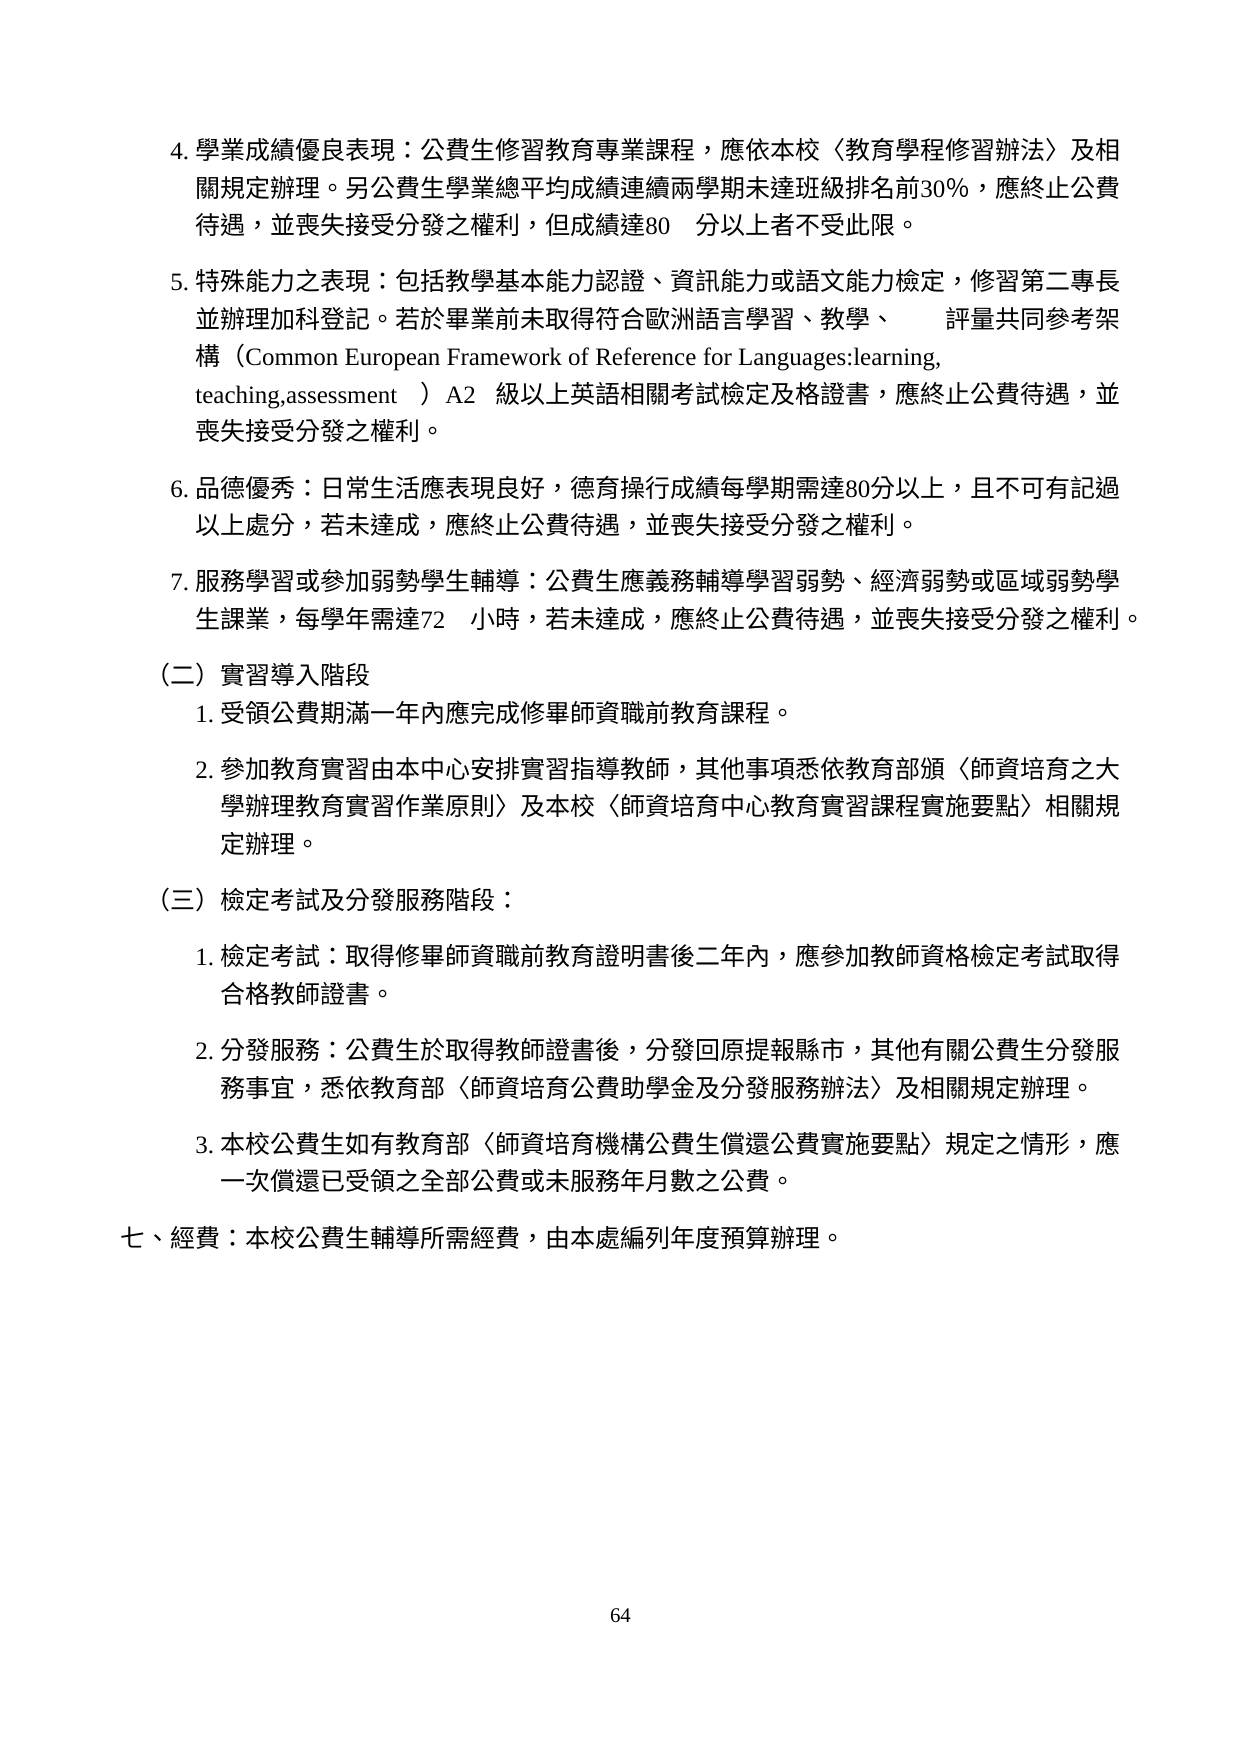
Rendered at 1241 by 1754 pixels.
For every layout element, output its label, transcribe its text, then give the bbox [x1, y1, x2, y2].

text 7.服務學習或參加弱勢學生輔導：公費生應義務輔導學習弱勢、經濟弱勢或區域弱勢學生課業，每學年需達72 小時，若未達成，應終止公費待遇，並喪失接受分發之權利。 [170, 561, 1120, 636]
text 七、經費：本校公費生輔導所需經費，由本處編列年度預算辦理。 [120, 1217, 1120, 1255]
text 1.受領公費期滿一年內應完成修畢師資職前教育課程。 [120, 692, 1120, 730]
text （二）實習導入階段 [120, 655, 1120, 692]
text 5.特殊能力之表現：包括教學基本能力認證、資訊能力或語文能力檢定，修習第二專長並辦理加科登記。若於畢業前未取得符合歐洲語言學習、教學、 評量共同參考架構（Common European Framework of Reference for Languages:learning, teaching,assessment ）A2 級以上英語相關考試檢定及格證書，應終止公費待遇，並喪失接受分發之權利。 [170, 261, 1120, 449]
text 3.本校公費生如有教育部〈師資培育機構公費生償還公費實施要點〉規定之情形，應一次償還已受領之全部公費或未服務年月數之公費。 [182, 1124, 1120, 1199]
text 6.品德優秀：日常生活應表現良好，德育操行成績每學期需達80分以上，且不可有記過以上處分，若未達成，應終止公費待遇，並喪失接受分發之權利。 [170, 467, 1120, 542]
text （三）檢定考試及分發服務階段： [120, 880, 1120, 917]
text 1.檢定考試：取得修畢師資職前教育證明書後二年內，應參加教師資格檢定考試取得合格教師證書。 [182, 936, 1120, 1011]
text 2.分發服務：公費生於取得教師證書後，分發回原提報縣市，其他有關公費生分發服務事宜，悉依教育部〈師資培育公費助學金及分發服務辦法〉及相關規定辦理。 [183, 1030, 1120, 1105]
text 2.參加教育實習由本中心安排實習指導教師，其他事項悉依教育部頒〈師資培育之大學辦理教育實習作業原則〉及本校〈師資培育中心教育實習課程實施要點〉相關規定辦理。 [182, 749, 1120, 861]
text 4.學業成績優良表現：公費生修習教育專業課程，應依本校〈教育學程修習辦法〉及相關規定辦理。另公費生學業總平均成績連續兩學期未達班級排名前30％，應終止公費待遇，並喪失接受分發之權利，但成績達80 分以上者不受此限。 [170, 130, 1120, 242]
